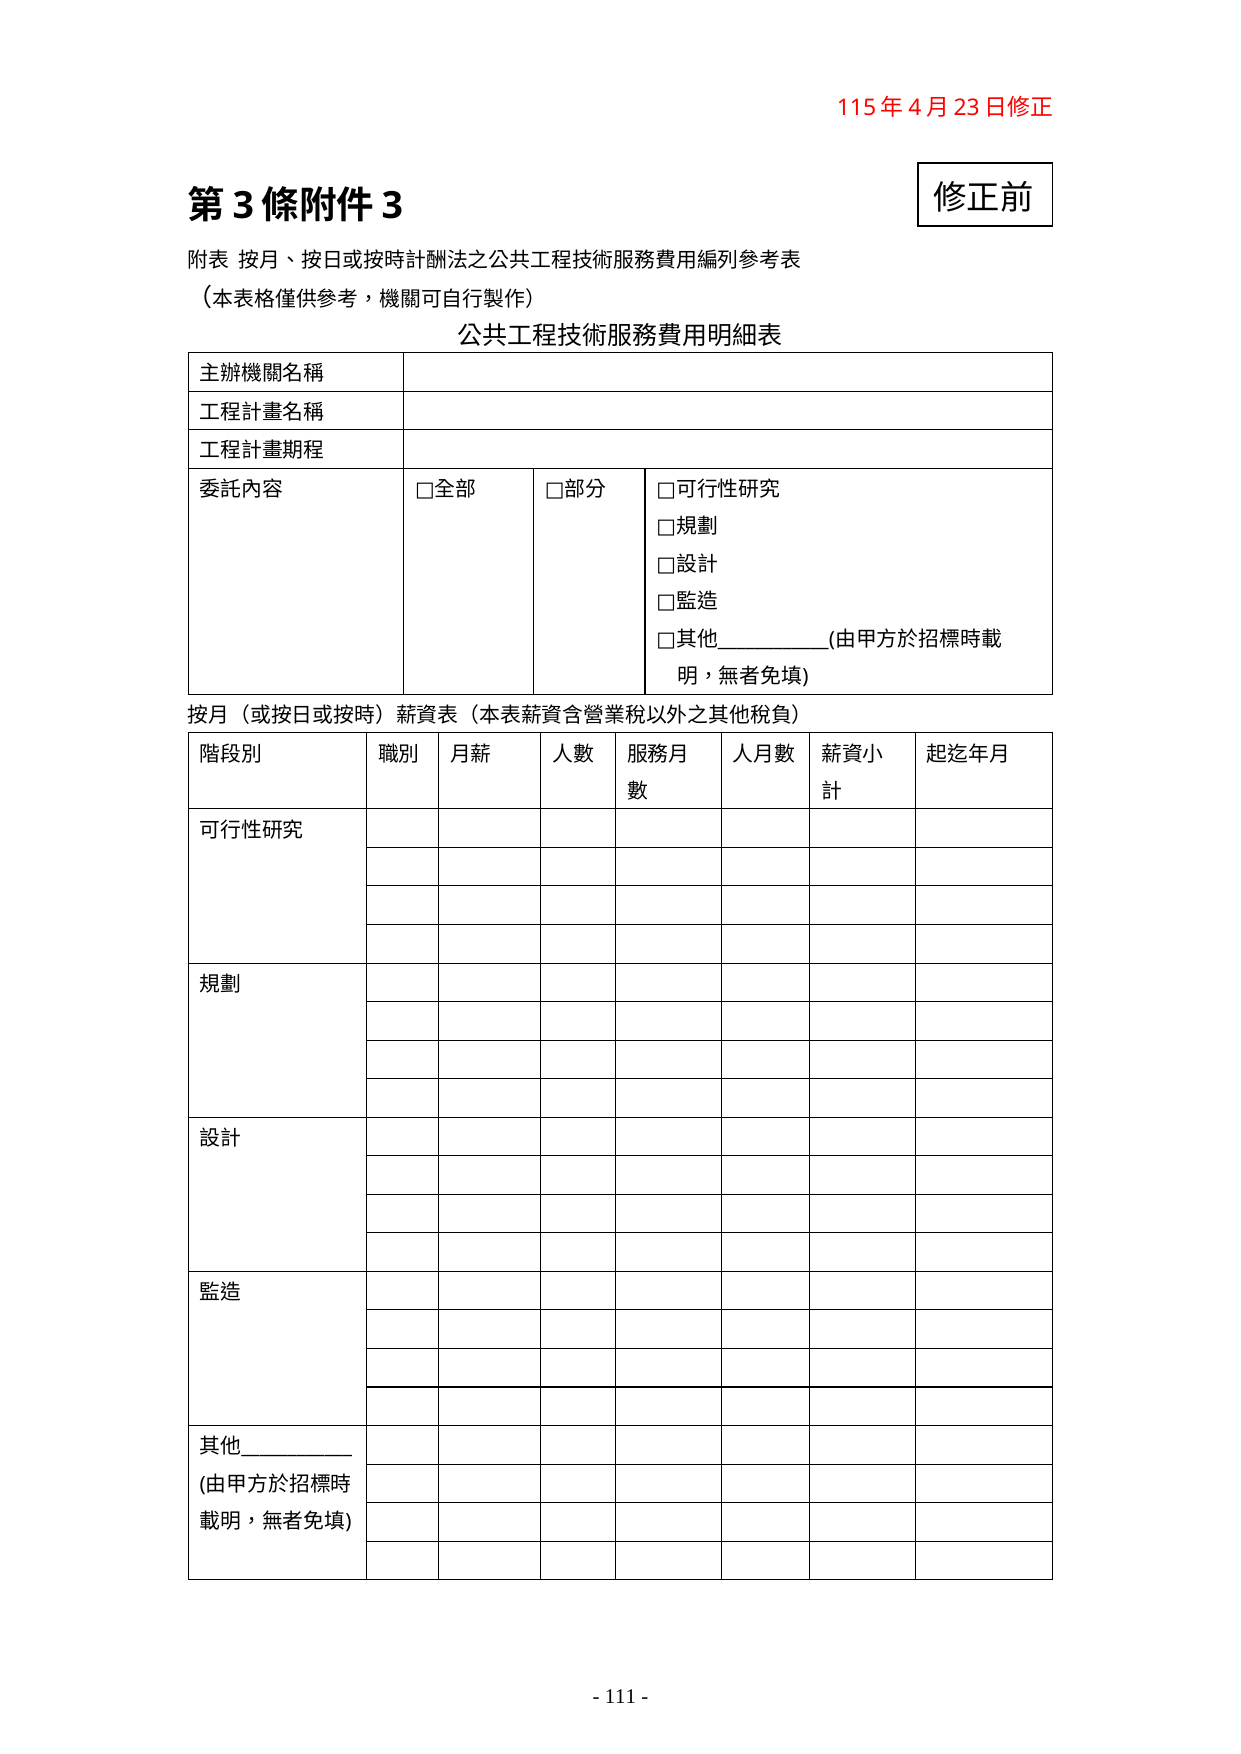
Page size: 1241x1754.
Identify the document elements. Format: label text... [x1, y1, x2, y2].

table_cell [722, 848, 809, 885]
table_cell [367, 1465, 438, 1502]
table_cell [367, 1156, 438, 1194]
table_cell [541, 1079, 615, 1117]
table_cell [810, 1195, 915, 1232]
table_cell [439, 1041, 540, 1078]
table_cell [541, 1233, 615, 1271]
table_cell [810, 1233, 915, 1271]
table_cell [616, 1426, 721, 1463]
table_cell [916, 1465, 1052, 1502]
table_cell [616, 1156, 721, 1194]
table_cell [810, 1272, 915, 1309]
table_cell [810, 1503, 915, 1541]
table_header 人數 [541, 733, 615, 808]
table_cell [722, 1156, 809, 1194]
table_cell [439, 1156, 540, 1194]
table_cell [439, 1233, 540, 1271]
table_cell [439, 1118, 540, 1155]
table_cell [439, 1349, 540, 1386]
table_cell [916, 1233, 1052, 1271]
table_cell [541, 1388, 615, 1425]
table_header 月薪 [439, 733, 540, 808]
table_cell [541, 1542, 615, 1579]
table_cell [916, 1195, 1052, 1232]
table_header 服務月數 [616, 733, 721, 808]
table_cell 規劃 [189, 964, 366, 1117]
table_cell [541, 925, 615, 962]
table_cell 監造 [189, 1272, 366, 1425]
text 第3條附件3 [187, 164, 1053, 239]
text 按月（或按日或按時）薪資表（本表薪資含營業稅以外之其他稅負） [187, 695, 1053, 732]
table_cell [722, 1272, 809, 1309]
table_cell [616, 1388, 721, 1425]
table_cell [541, 1310, 615, 1348]
table_cell [439, 1388, 540, 1425]
table_cell [810, 1388, 915, 1425]
table_cell [367, 925, 438, 962]
table_cell [367, 1388, 438, 1425]
table_cell 工程計畫期程 [189, 430, 403, 468]
table_cell [810, 1349, 915, 1386]
table_cell [722, 1118, 809, 1155]
table_header 主辦機關名稱 [189, 353, 403, 391]
table_cell [616, 925, 721, 962]
table_cell [439, 1426, 540, 1463]
table_cell [616, 1041, 721, 1078]
table_cell [367, 1079, 438, 1117]
table_cell [541, 964, 615, 1001]
table_cell [722, 1041, 809, 1078]
table_cell [722, 1079, 809, 1117]
table_cell [722, 1233, 809, 1271]
table_cell [367, 1195, 438, 1232]
table_cell □部分 [534, 469, 644, 694]
table_cell [616, 1195, 721, 1232]
table_cell 工程計畫名稱 [189, 392, 403, 429]
table_cell [722, 925, 809, 962]
table_cell 可行性研究 [189, 809, 366, 962]
table_cell [810, 1079, 915, 1117]
table_cell [367, 1310, 438, 1348]
table_cell 其他____________(由甲方於招標時載明，無者免填) [189, 1426, 366, 1579]
table_cell [541, 1002, 615, 1039]
table_cell [404, 392, 1052, 429]
table_cell [810, 886, 915, 924]
table_cell [616, 1118, 721, 1155]
table_cell [722, 1310, 809, 1348]
table_cell [722, 886, 809, 924]
table_cell [810, 925, 915, 962]
table_cell [616, 1542, 721, 1579]
table_cell [810, 848, 915, 885]
table_cell [722, 1195, 809, 1232]
table_header 薪資小計 [810, 733, 915, 808]
table_cell [367, 886, 438, 924]
table_cell [916, 1426, 1052, 1463]
table_cell [810, 1310, 915, 1348]
table_cell [916, 1156, 1052, 1194]
table_header 階段別 [189, 733, 366, 808]
table_header 職別 [367, 733, 438, 808]
table_cell [541, 848, 615, 885]
table_cell [367, 1118, 438, 1155]
table_cell □可行性研究 □規劃 □設計 □監造 □其他____________(由甲方於招標時載明，無者免填) [646, 469, 1052, 694]
table_cell [541, 1503, 615, 1541]
table_cell [541, 809, 615, 847]
table_cell [916, 1542, 1052, 1579]
table_cell [367, 1002, 438, 1039]
table_cell [810, 1465, 915, 1502]
table_cell [722, 809, 809, 847]
table_cell [439, 809, 540, 847]
table_cell [722, 1426, 809, 1463]
table_cell [916, 1041, 1052, 1078]
table_cell [541, 1041, 615, 1078]
table_cell [616, 1002, 721, 1039]
table_cell [541, 886, 615, 924]
table_cell [916, 1118, 1052, 1155]
table_cell [916, 1272, 1052, 1309]
table_cell [722, 1503, 809, 1541]
table_cell [810, 1156, 915, 1194]
text （本表格僅供參考，機關可自行製作） [187, 277, 1053, 314]
table_cell [367, 964, 438, 1001]
table_cell [541, 1349, 615, 1386]
table_cell [439, 1542, 540, 1579]
table_header [404, 353, 1052, 391]
table_cell [722, 964, 809, 1001]
table_cell [367, 1503, 438, 1541]
table_cell [439, 1195, 540, 1232]
table_cell [616, 1233, 721, 1271]
table_cell [367, 1542, 438, 1579]
table_cell [541, 1426, 615, 1463]
table_cell [916, 1079, 1052, 1117]
table_cell [541, 1272, 615, 1309]
table_cell [367, 1349, 438, 1386]
table_cell [439, 1503, 540, 1541]
table_cell [916, 925, 1052, 962]
table_cell [541, 1156, 615, 1194]
table_cell [810, 1002, 915, 1039]
table_cell [722, 1002, 809, 1039]
table_cell [616, 809, 721, 847]
text 修正前 [933, 171, 1038, 219]
table_cell [367, 809, 438, 847]
table_cell [916, 1388, 1052, 1425]
table_cell [439, 964, 540, 1001]
table_cell [439, 886, 540, 924]
table_cell [541, 1195, 615, 1232]
table_cell [916, 1310, 1052, 1348]
table_cell [439, 925, 540, 962]
table_cell [916, 1503, 1052, 1541]
table_cell [404, 430, 1052, 468]
table_cell [367, 1041, 438, 1078]
table_cell 委託內容 [189, 469, 403, 694]
text 附表 按月、按日或按時計酬法之公共工程技術服務費用編列參考表 [187, 239, 1053, 277]
table_cell [810, 809, 915, 847]
table_cell [616, 1465, 721, 1502]
table_cell □全部 [404, 469, 533, 694]
table_cell [367, 848, 438, 885]
table_cell [439, 1079, 540, 1117]
table_cell [367, 1272, 438, 1309]
table_cell [367, 1233, 438, 1271]
table_header 人月數 [722, 733, 809, 808]
table_cell [722, 1542, 809, 1579]
table_cell [722, 1465, 809, 1502]
table_cell [616, 848, 721, 885]
table_cell [541, 1465, 615, 1502]
table_cell [916, 809, 1052, 847]
table_cell [916, 1002, 1052, 1039]
table_cell [810, 964, 915, 1001]
table_cell [367, 1426, 438, 1463]
table_cell [810, 1542, 915, 1579]
table_cell [916, 848, 1052, 885]
table_cell [439, 1002, 540, 1039]
table_cell [916, 886, 1052, 924]
table_cell [616, 1079, 721, 1117]
table_cell [916, 1349, 1052, 1386]
table_cell [541, 1118, 615, 1155]
table_cell [810, 1118, 915, 1155]
table_cell [916, 964, 1052, 1001]
table_cell [810, 1426, 915, 1463]
table_cell [439, 1272, 540, 1309]
table_cell [616, 1310, 721, 1348]
table_cell [616, 1272, 721, 1309]
table_header 起迄年月 [916, 733, 1052, 808]
table_cell 設計 [189, 1118, 366, 1271]
table_cell [616, 886, 721, 924]
table_cell [810, 1041, 915, 1078]
table_cell [616, 964, 721, 1001]
table_cell [616, 1349, 721, 1386]
table_cell [722, 1388, 809, 1425]
table_cell [439, 1465, 540, 1502]
text 公共工程技術服務費用明細表 [187, 314, 1053, 352]
table_cell [439, 1310, 540, 1348]
table_cell [722, 1349, 809, 1386]
table_cell [439, 848, 540, 885]
table_cell [616, 1503, 721, 1541]
